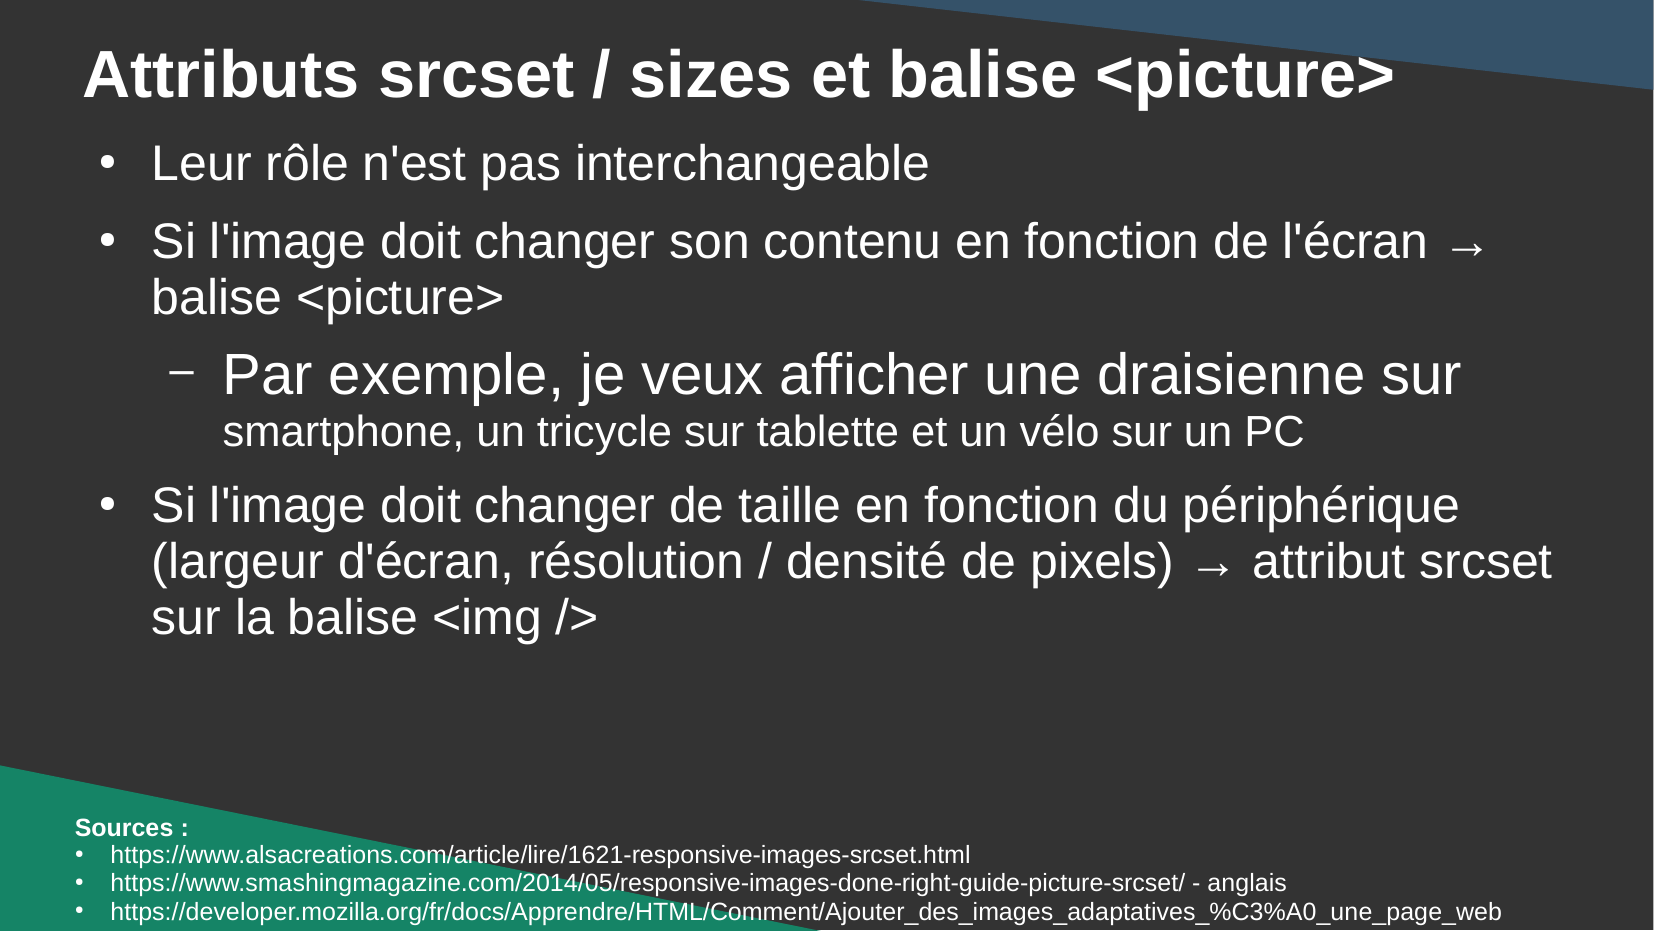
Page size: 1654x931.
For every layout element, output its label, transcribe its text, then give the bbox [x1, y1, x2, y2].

text_box [0, 765, 197, 931]
title Attributs srcset / sizes et balise <picture> [82, 37, 1571, 122]
text_box Sources : https://www.alsacreations.com/article/lire/1621-responsive-images-srcset.html https://www.smashingmagazine.com/2014/05/responsive-images-done-right-guide-picture-srcset/ - anglais https://developer.mozilla.org/fr/docs/Apprendre/HTML/Comment/Ajouter_des_images_adaptatives_%C3%A0_une_page_web [60, 805, 1546, 931]
text_box [858, 0, 1654, 90]
list Leur rôle n'est pas interchangeable Si l'image doit changer son contenu en fonction de l'écran → balise <picture> Par exemple, je veux afficher une draisienne sur smartphone, un tricycle sur tablette et un vélo sur un PC Si l'image doit changer de taille en fonction du périphérique (largeur d'écran, résolution / densité de pixels) → attribut srcset sur la balise <img /> [80, 135, 1605, 674]
